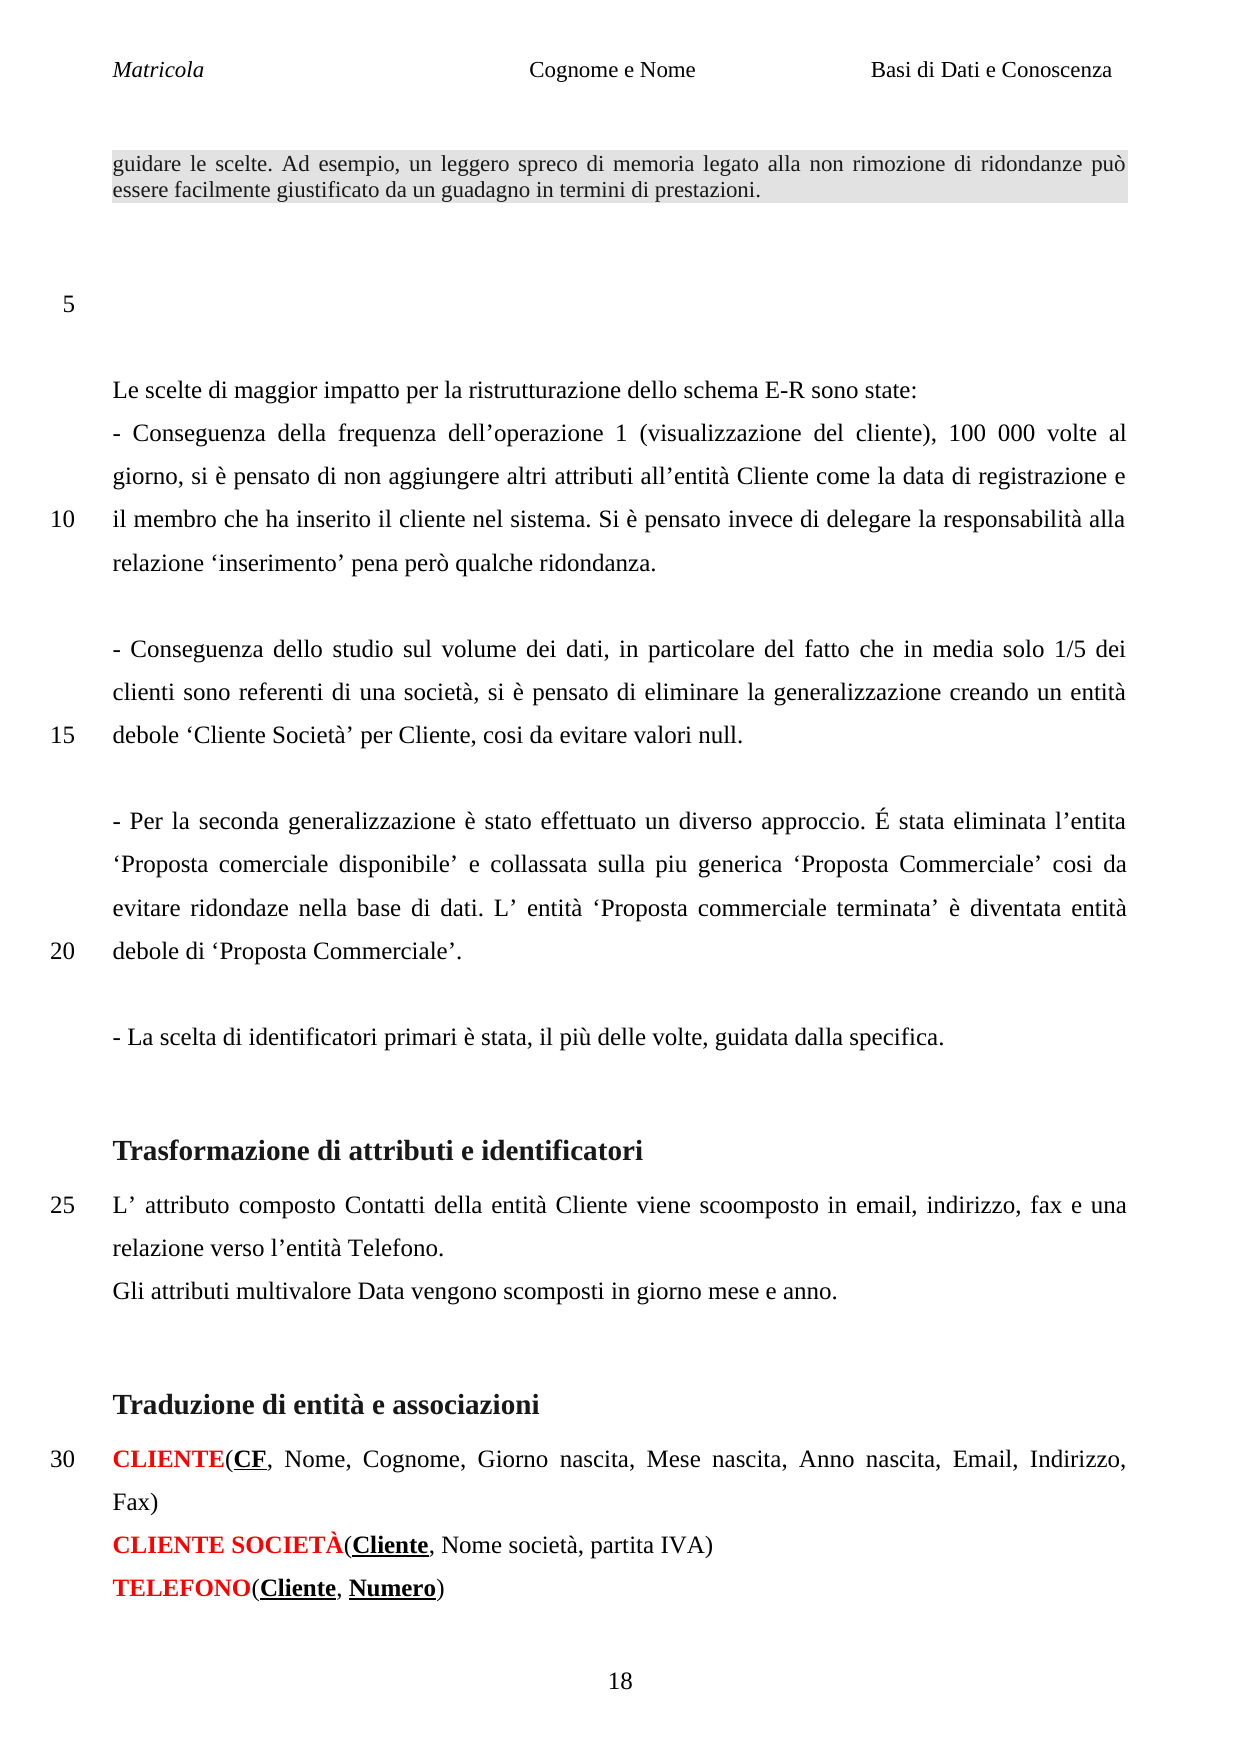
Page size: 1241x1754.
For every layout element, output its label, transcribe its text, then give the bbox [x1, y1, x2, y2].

text Le scelte di maggior impatto per la ristrutturazione dello schema E-R sono state: [112, 375, 1128, 404]
text CLIENTE(CF, Nome, Cognome, Giorno nascita, Mese nascita, Anno nascita, Email, Indirizzo, Fax) [112, 1444, 1128, 1516]
subtitle Traduzione di entità e associazioni [112, 1387, 1128, 1421]
text Gli attributi multivalore Data vengono scomposti in giorno mese e anno. [112, 1276, 1128, 1305]
text - Per la seconda generalizzazione è stato effettuato un diverso approccio. É stata eliminata l’entita ‘Proposta comerciale disponibile’ e collassata sulla piu generica ‘Proposta Commerciale’ cosi da evitare ridondaze nella base di dati. L’ entità ‘Proposta commerciale terminata’ è diventata entità debole di ‘Proposta Commerciale’. [112, 806, 1128, 964]
text guidare le scelte. Ad esempio, un leggero spreco di memoria legato alla non rimozione di ridondanze può essere facilmente giustificato da un guadagno in termini di prestazioni. [112, 150, 1128, 203]
text L’ attributo composto Contatti della entità Cliente viene scoomposto in email, indirizzo, fax e una relazione verso l’entità Telefono. [112, 1190, 1128, 1262]
text - La scelta di identificatori primari è stata, il più delle volte, guidata dalla specifica. [112, 1022, 1128, 1051]
text TELEFONO(Cliente, Numero) [112, 1573, 1128, 1602]
subtitle Trasformazione di attributi e identificatori [112, 1133, 1128, 1167]
text - Conseguenza dello studio sul volume dei dati, in particolare del fatto che in media solo 1/5 dei clienti sono referenti di una società, si è pensato di eliminare la generalizzazione creando un entità debole ‘Cliente Società’ per Cliente, cosi da evitare valori null. [112, 634, 1128, 749]
text CLIENTE SOCIETÀ(Cliente, Nome società, partita IVA) [112, 1530, 1128, 1559]
text - Conseguenza della frequenza dell’operazione 1 (visualizzazione del cliente), 100 000 volte al giorno, si è pensato di non aggiungere altri attributi all’entità Cliente come la data di registrazione e il membro che ha inserito il cliente nel sistema. Si è pensato invece di delegare la responsabilità alla relazione ‘inserimento’ pena però qualche ridondanza. [112, 418, 1128, 576]
